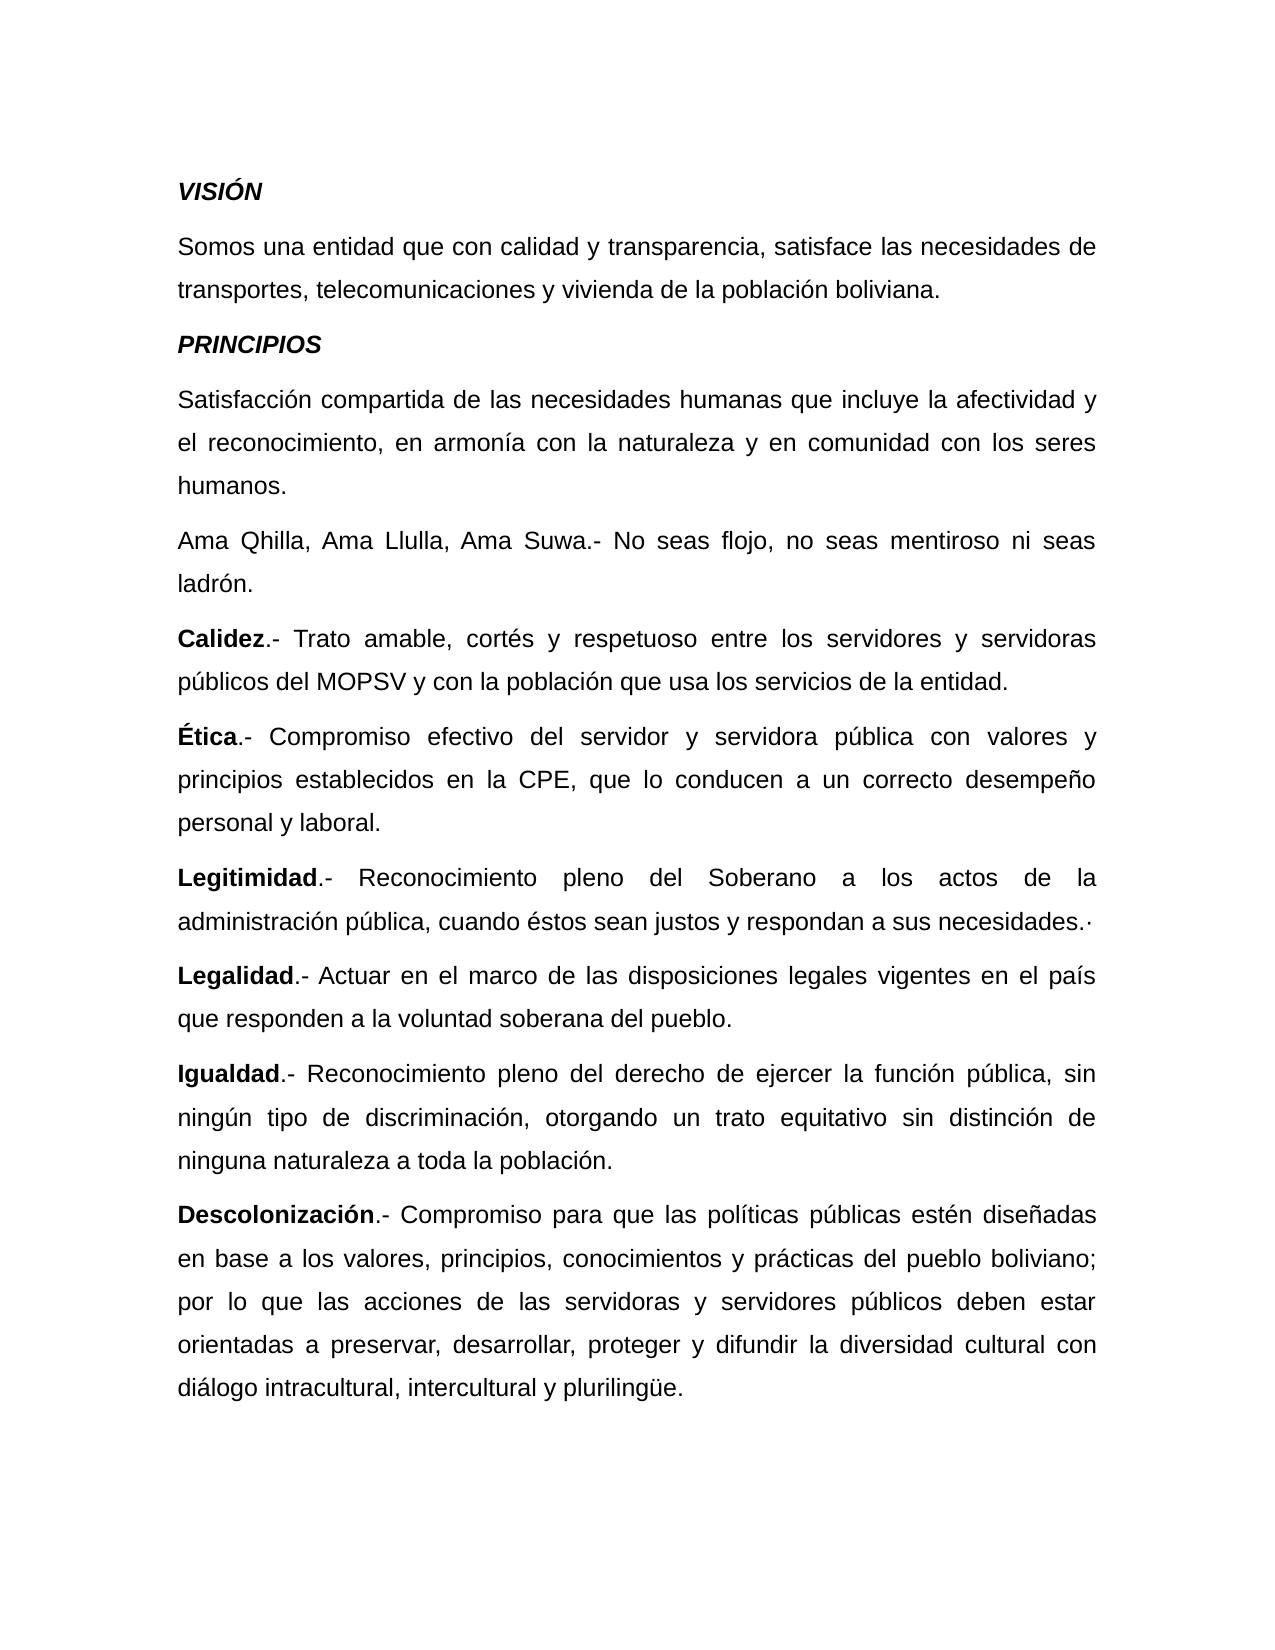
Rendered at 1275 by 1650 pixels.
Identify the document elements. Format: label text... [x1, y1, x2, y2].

text Somos una entidad que con calidad y transparencia, satisface las necesidades de transportes, telecomunicaciones y vivienda de la población boliviana. [177, 232, 1098, 304]
text Satisfacción compartida de las necesidades humanas que incluye la afectividad y el reconocimiento, en armonía con la naturaleza y en comunidad con los seres humanos. [177, 385, 1098, 500]
text Descolonización.- Compromiso para que las políticas públicas estén diseñadas en base a los valores, principios, conocimientos y prácticas del pueblo boliviano; por lo que las acciones de las servidoras y servidores públicos deben estar orientadas a preservar, desarrollar, proteger y difundir la diversidad cultural con diálogo intracultural, intercultural y plurilingüe. [177, 1201, 1098, 1402]
text Legitimidad.- Reconocimiento pleno del Soberano a los actos de la administración pública, cuando éstos sean justos y respondan a sus necesidades.· [177, 863, 1098, 935]
subtitle PRINCIPIOS [177, 330, 1098, 359]
text Ética.- Compromiso efectivo del servidor y servidora pública con valores y principios establecidos en la CPE, que lo conducen a un correcto desempeño personal y laboral. [177, 722, 1098, 837]
text Igualdad.- Reconocimiento pleno del derecho de ejercer la función pública, sin ningún tipo de discriminación, otorgando un trato equitativo sin distinción de ninguna naturaleza a toda la población. [177, 1059, 1098, 1174]
text Ama Qhilla, Ama Llulla, Ama Suwa.- No seas flojo, no seas mentiroso ni seas ladrón. [177, 526, 1098, 598]
text Legalidad.- Actuar en el marco de las disposiciones legales vigentes en el país que responden a la voluntad soberana del pueblo. [177, 961, 1098, 1033]
text Calidez.- Trato amable, cortés y respetuoso entre los servidores y servidoras públicos del MOPSV y con la población que usa los servicios de la entidad. [177, 624, 1098, 696]
subtitle VISIÓN [177, 177, 1098, 206]
